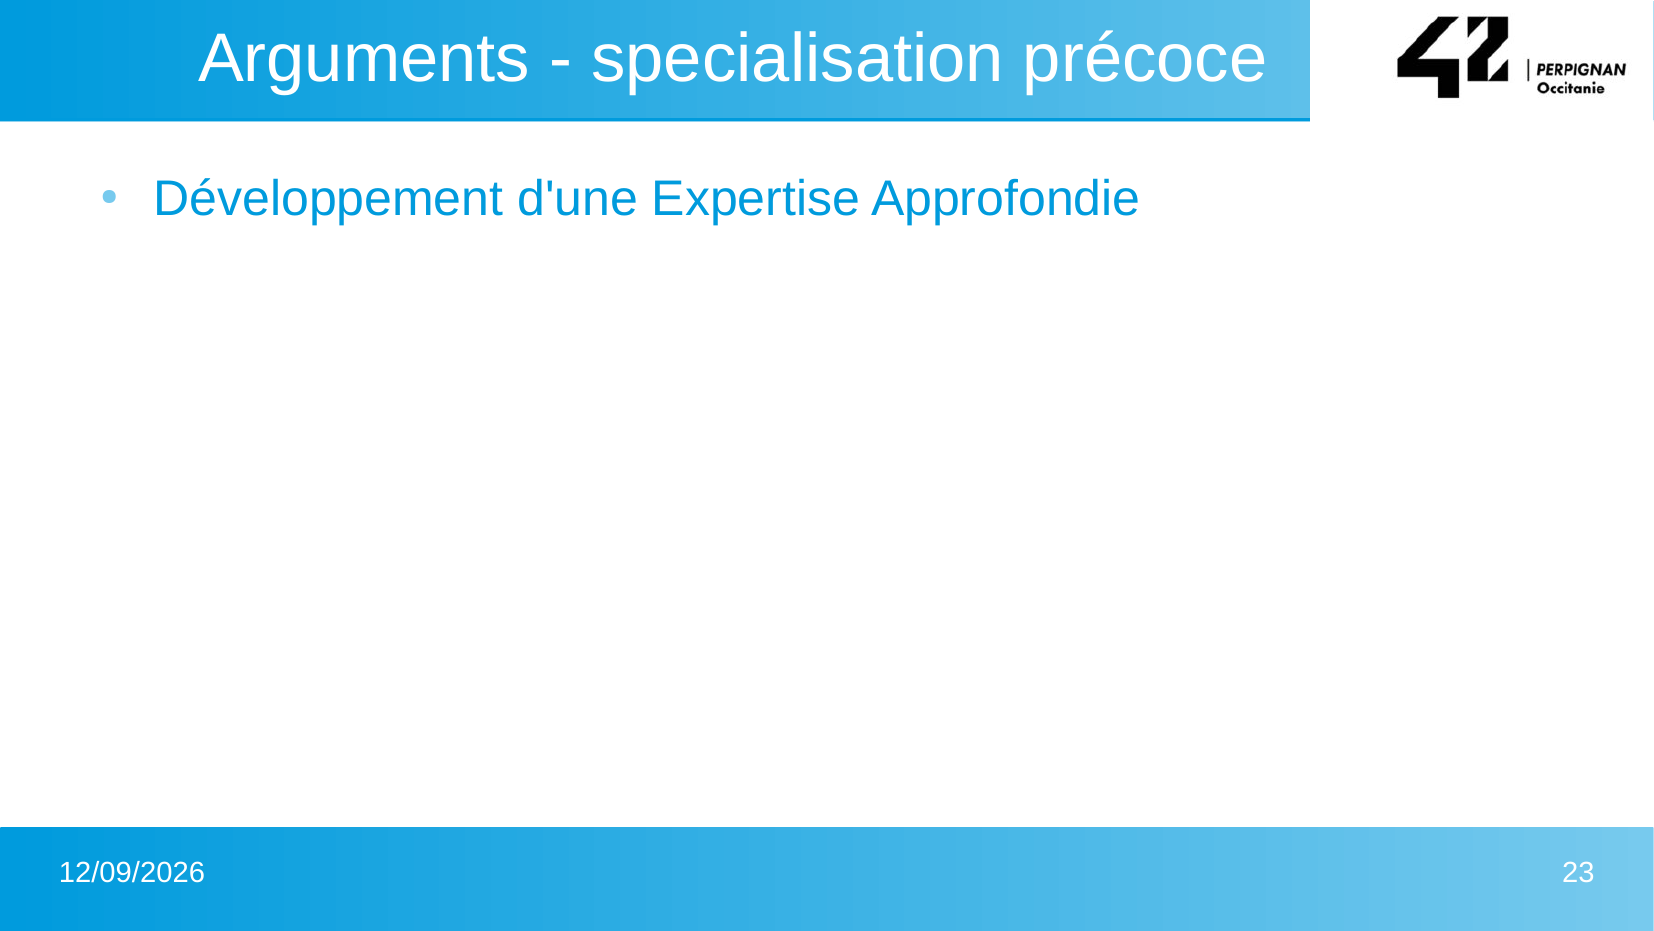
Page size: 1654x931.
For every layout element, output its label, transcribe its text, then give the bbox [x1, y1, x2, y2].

picture [1310, 0, 1654, 125]
list Développement d'une Expertise Approfondie [82, 170, 1571, 710]
title Arguments - specialisation précoce [0, 0, 1534, 161]
